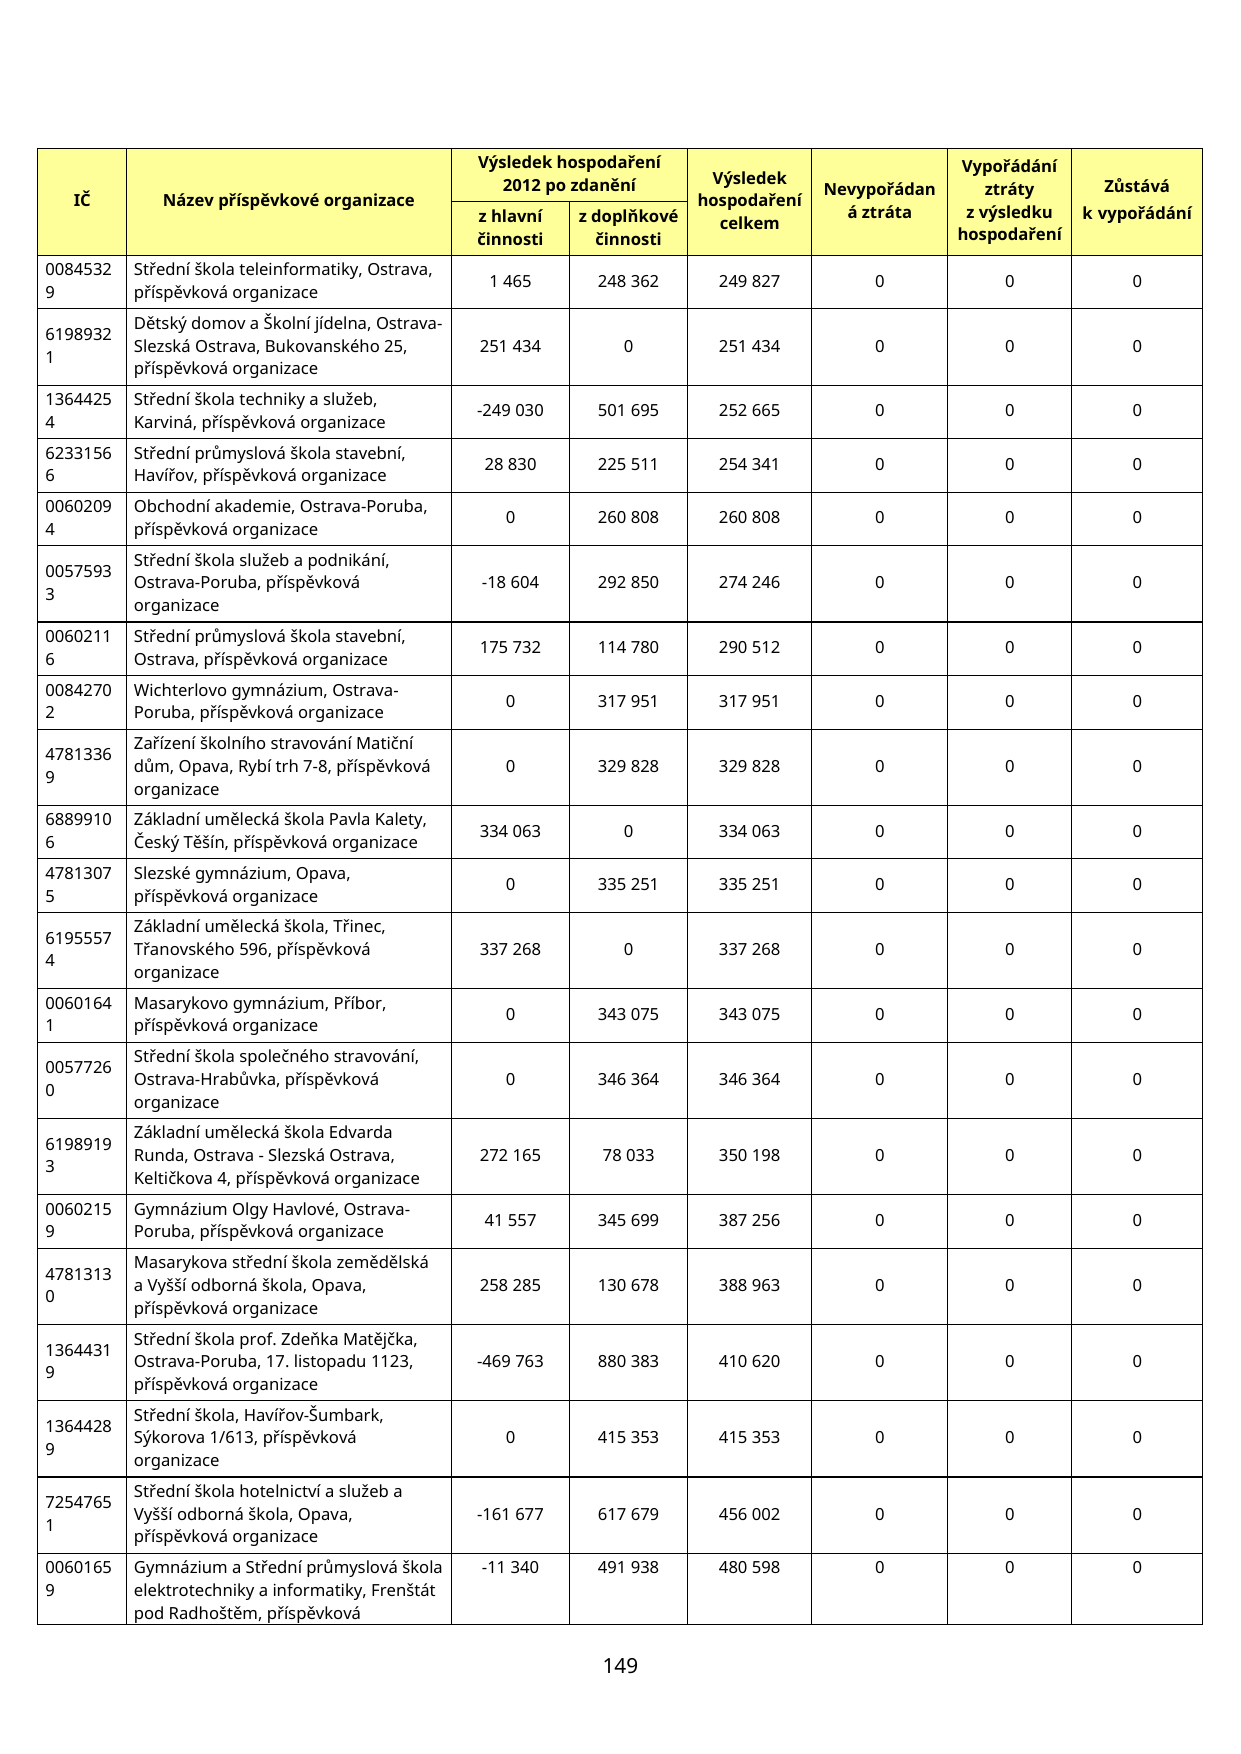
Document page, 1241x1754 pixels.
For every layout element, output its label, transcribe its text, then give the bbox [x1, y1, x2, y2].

table_cell 334 063 [452, 806, 569, 858]
table_cell 0 [812, 623, 947, 675]
table_cell 1 465 [452, 256, 569, 308]
table_cell 0 [452, 730, 569, 805]
table_cell 47813130 [38, 1249, 126, 1324]
table_cell 00845329 [38, 256, 126, 308]
table_cell 0 [1072, 1043, 1202, 1118]
table_cell 350 198 [688, 1119, 811, 1194]
table_cell Dětský domov a Školní jídelna, Ostrava-Slezská Ostrava, Bukovanského 25, příspěvková organizace [127, 309, 451, 384]
table_cell 0 [1072, 1554, 1202, 1624]
table_cell 0 [1072, 309, 1202, 384]
table_cell 252 665 [688, 386, 811, 438]
table_cell 0 [948, 989, 1071, 1042]
table_cell 388 963 [688, 1249, 811, 1324]
table_cell 00602159 [38, 1195, 126, 1248]
table_cell 0 [812, 256, 947, 308]
table_cell 175 732 [452, 623, 569, 675]
table_cell 480 598 [688, 1554, 811, 1624]
table_cell 0 [1072, 1325, 1202, 1400]
table_cell 0 [1072, 913, 1202, 988]
table_cell 0 [452, 676, 569, 728]
table_cell 0 [570, 806, 687, 858]
table_cell 0 [1072, 386, 1202, 438]
table_cell 78 033 [570, 1119, 687, 1194]
table_cell Gymnázium a Střední průmyslová škola elektrotechniky a informatiky, Frenštát pod Radhoštěm, příspěvková [127, 1554, 451, 1624]
table_cell 345 699 [570, 1195, 687, 1248]
table_cell 248 362 [570, 256, 687, 308]
table_cell 62331566 [38, 439, 126, 492]
table_cell 61989193 [38, 1119, 126, 1194]
table_cell 329 828 [688, 730, 811, 805]
table_header Výsledek hospodaření 2012 po zdanění [452, 149, 687, 201]
table_cell 0 [1072, 676, 1202, 728]
table_cell 0 [948, 1401, 1071, 1476]
table_cell 0 [948, 546, 1071, 621]
table_cell 0 [812, 309, 947, 384]
table_cell 346 364 [688, 1043, 811, 1118]
table_cell 0 [1072, 1249, 1202, 1324]
table_cell 68899106 [38, 806, 126, 858]
table_header IČ [38, 149, 126, 255]
table_cell Střední škola společného stravování, Ostrava-Hrabůvka, příspěvková organizace [127, 1043, 451, 1118]
table_cell 334 063 [688, 806, 811, 858]
table_cell 0 [948, 859, 1071, 912]
table_cell 0 [948, 493, 1071, 545]
table_cell 0 [948, 256, 1071, 308]
table_cell Masarykovo gymnázium, Příbor, příspěvková organizace [127, 989, 451, 1042]
table_cell 0 [812, 1478, 947, 1553]
table_cell 415 353 [688, 1401, 811, 1476]
table_cell 254 341 [688, 439, 811, 492]
table_cell 0 [948, 676, 1071, 728]
table_header Zůstává k vypořádání [1072, 149, 1202, 255]
table_cell Střední škola služeb a podnikání, Ostrava-Poruba, příspěvková organizace [127, 546, 451, 621]
table_cell 47813369 [38, 730, 126, 805]
table_cell 0 [1072, 546, 1202, 621]
table_cell 0 [1072, 989, 1202, 1042]
table_cell -469 763 [452, 1325, 569, 1400]
table_cell Střední škola prof. Zdeňka Matějčka, Ostrava-Poruba, 17. listopadu 1123, příspěvková organizace [127, 1325, 451, 1400]
table_cell 0 [948, 1325, 1071, 1400]
table_cell 0 [1072, 1195, 1202, 1248]
table_cell 0 [452, 989, 569, 1042]
table_cell Střední průmyslová škola stavební, Havířov, příspěvková organizace [127, 439, 451, 492]
table_cell 317 951 [570, 676, 687, 728]
table_cell 13644289 [38, 1401, 126, 1476]
table_cell 0 [1072, 806, 1202, 858]
table_cell 0 [812, 806, 947, 858]
table_header Výsledek hospodaření celkem [688, 149, 811, 255]
table_cell Střední škola teleinformatiky, Ostrava, příspěvková organizace [127, 256, 451, 308]
table_cell 329 828 [570, 730, 687, 805]
table_cell Základní umělecká škola Pavla Kalety, Český Těšín, příspěvková organizace [127, 806, 451, 858]
table_cell 0 [1072, 1119, 1202, 1194]
table_cell 0 [812, 546, 947, 621]
table_cell 0 [812, 1249, 947, 1324]
table_cell 317 951 [688, 676, 811, 728]
table_cell 0 [452, 859, 569, 912]
table_cell 0 [948, 1554, 1071, 1624]
table_cell Slezské gymnázium, Opava, příspěvková organizace [127, 859, 451, 912]
table_cell Zařízení školního stravování Matiční dům, Opava, Rybí trh 7-8, příspěvková organizace [127, 730, 451, 805]
table_cell 0 [812, 1119, 947, 1194]
table_cell 0 [948, 623, 1071, 675]
table_cell 335 251 [688, 859, 811, 912]
table_cell 0 [812, 913, 947, 988]
table_cell 0 [812, 1195, 947, 1248]
table_cell 410 620 [688, 1325, 811, 1400]
table_cell 0 [1072, 859, 1202, 912]
table_cell 0 [948, 806, 1071, 858]
table_cell 272 165 [452, 1119, 569, 1194]
table_cell 00575933 [38, 546, 126, 621]
table_cell 260 808 [688, 493, 811, 545]
table_cell 13644319 [38, 1325, 126, 1400]
table_cell 343 075 [570, 989, 687, 1042]
table_cell 0 [1072, 439, 1202, 492]
table_cell 415 353 [570, 1401, 687, 1476]
table_cell 28 830 [452, 439, 569, 492]
table_cell 0 [812, 1554, 947, 1624]
table_cell 0 [812, 1401, 947, 1476]
table_cell 0 [948, 1249, 1071, 1324]
table_cell 0 [1072, 623, 1202, 675]
table_cell 61955574 [38, 913, 126, 988]
table_cell 337 268 [452, 913, 569, 988]
table_cell 0 [1072, 493, 1202, 545]
table_cell 0 [812, 493, 947, 545]
table_cell 00577260 [38, 1043, 126, 1118]
table_cell 335 251 [570, 859, 687, 912]
table_cell Masarykova střední škola zemědělská a Vyšší odborná škola, Opava, příspěvková organizace [127, 1249, 451, 1324]
table_header Nevypořádaná ztráta [812, 149, 947, 255]
table_cell 00842702 [38, 676, 126, 728]
table_cell 251 434 [452, 309, 569, 384]
table_cell 0 [812, 989, 947, 1042]
table_cell 0 [812, 439, 947, 492]
table_cell 0 [812, 1325, 947, 1400]
table_cell Střední škola, Havířov-Šumbark, Sýkorova 1/613, příspěvková organizace [127, 1401, 451, 1476]
table_cell 00601659 [38, 1554, 126, 1624]
table_cell 0 [1072, 730, 1202, 805]
table_cell 0 [812, 859, 947, 912]
table_cell 00602116 [38, 623, 126, 675]
table_cell z hlavní činnosti [452, 202, 569, 255]
table_cell 290 512 [688, 623, 811, 675]
table_cell 343 075 [688, 989, 811, 1042]
table_cell Střední škola techniky a služeb, Karviná, příspěvková organizace [127, 386, 451, 438]
table_cell 0 [948, 1195, 1071, 1248]
table_cell 0 [812, 676, 947, 728]
table_cell 617 679 [570, 1478, 687, 1553]
table_cell Základní umělecká škola, Třinec, Třanovského 596, příspěvková organizace [127, 913, 451, 988]
table_cell 0 [948, 1119, 1071, 1194]
table_cell 0 [948, 1478, 1071, 1553]
table_cell -18 604 [452, 546, 569, 621]
table_cell 0 [812, 730, 947, 805]
table_cell Základní umělecká škola Edvarda Runda, Ostrava - Slezská Ostrava, Keltičkova 4, příspěvková organizace [127, 1119, 451, 1194]
table_cell 0 [452, 1401, 569, 1476]
table_cell 0 [452, 493, 569, 545]
table_cell 61989321 [38, 309, 126, 384]
table_cell 0 [570, 913, 687, 988]
table_header Vypořádání ztráty z výsledku hospodaření [948, 149, 1071, 255]
table_cell 346 364 [570, 1043, 687, 1118]
table_cell 72547651 [38, 1478, 126, 1553]
table_cell z doplňkové činnosti [570, 202, 687, 255]
table_cell 260 808 [570, 493, 687, 545]
table_cell 0 [570, 309, 687, 384]
table_cell 0 [948, 386, 1071, 438]
table_cell 00601641 [38, 989, 126, 1042]
table_cell 0 [1072, 1478, 1202, 1553]
table_cell 0 [1072, 1401, 1202, 1476]
table_cell 0 [1072, 256, 1202, 308]
table_cell 274 246 [688, 546, 811, 621]
table_cell 491 938 [570, 1554, 687, 1624]
table_cell 456 002 [688, 1478, 811, 1553]
table_cell 130 678 [570, 1249, 687, 1324]
table_header Název příspěvkové organizace [127, 149, 451, 255]
table_cell 47813075 [38, 859, 126, 912]
table_cell 0 [452, 1043, 569, 1118]
table_cell 258 285 [452, 1249, 569, 1324]
table_cell 501 695 [570, 386, 687, 438]
table_cell Obchodní akademie, Ostrava-Poruba, příspěvková organizace [127, 493, 451, 545]
table_cell Gymnázium Olgy Havlové, Ostrava-Poruba, příspěvková organizace [127, 1195, 451, 1248]
table_cell 0 [948, 730, 1071, 805]
table_cell Wichterlovo gymnázium, Ostrava-Poruba, příspěvková organizace [127, 676, 451, 728]
table_cell 337 268 [688, 913, 811, 988]
table_cell 0 [812, 386, 947, 438]
table_cell 41 557 [452, 1195, 569, 1248]
table_cell -161 677 [452, 1478, 569, 1553]
table_cell -11 340 [452, 1554, 569, 1624]
table_cell 225 511 [570, 439, 687, 492]
table_cell 251 434 [688, 309, 811, 384]
table_cell 0 [812, 1043, 947, 1118]
table_cell 387 256 [688, 1195, 811, 1248]
table_cell 292 850 [570, 546, 687, 621]
table_cell 249 827 [688, 256, 811, 308]
table_cell 13644254 [38, 386, 126, 438]
table_cell 00602094 [38, 493, 126, 545]
table_cell 0 [948, 913, 1071, 988]
table_cell 0 [948, 309, 1071, 384]
table_cell 0 [948, 1043, 1071, 1118]
table_cell Střední průmyslová škola stavební, Ostrava, příspěvková organizace [127, 623, 451, 675]
table_cell 880 383 [570, 1325, 687, 1400]
table_cell Střední škola hotelnictví a služeb a Vyšší odborná škola, Opava, příspěvková organizace [127, 1478, 451, 1553]
table_cell 0 [948, 439, 1071, 492]
table_cell -249 030 [452, 386, 569, 438]
table_cell 114 780 [570, 623, 687, 675]
